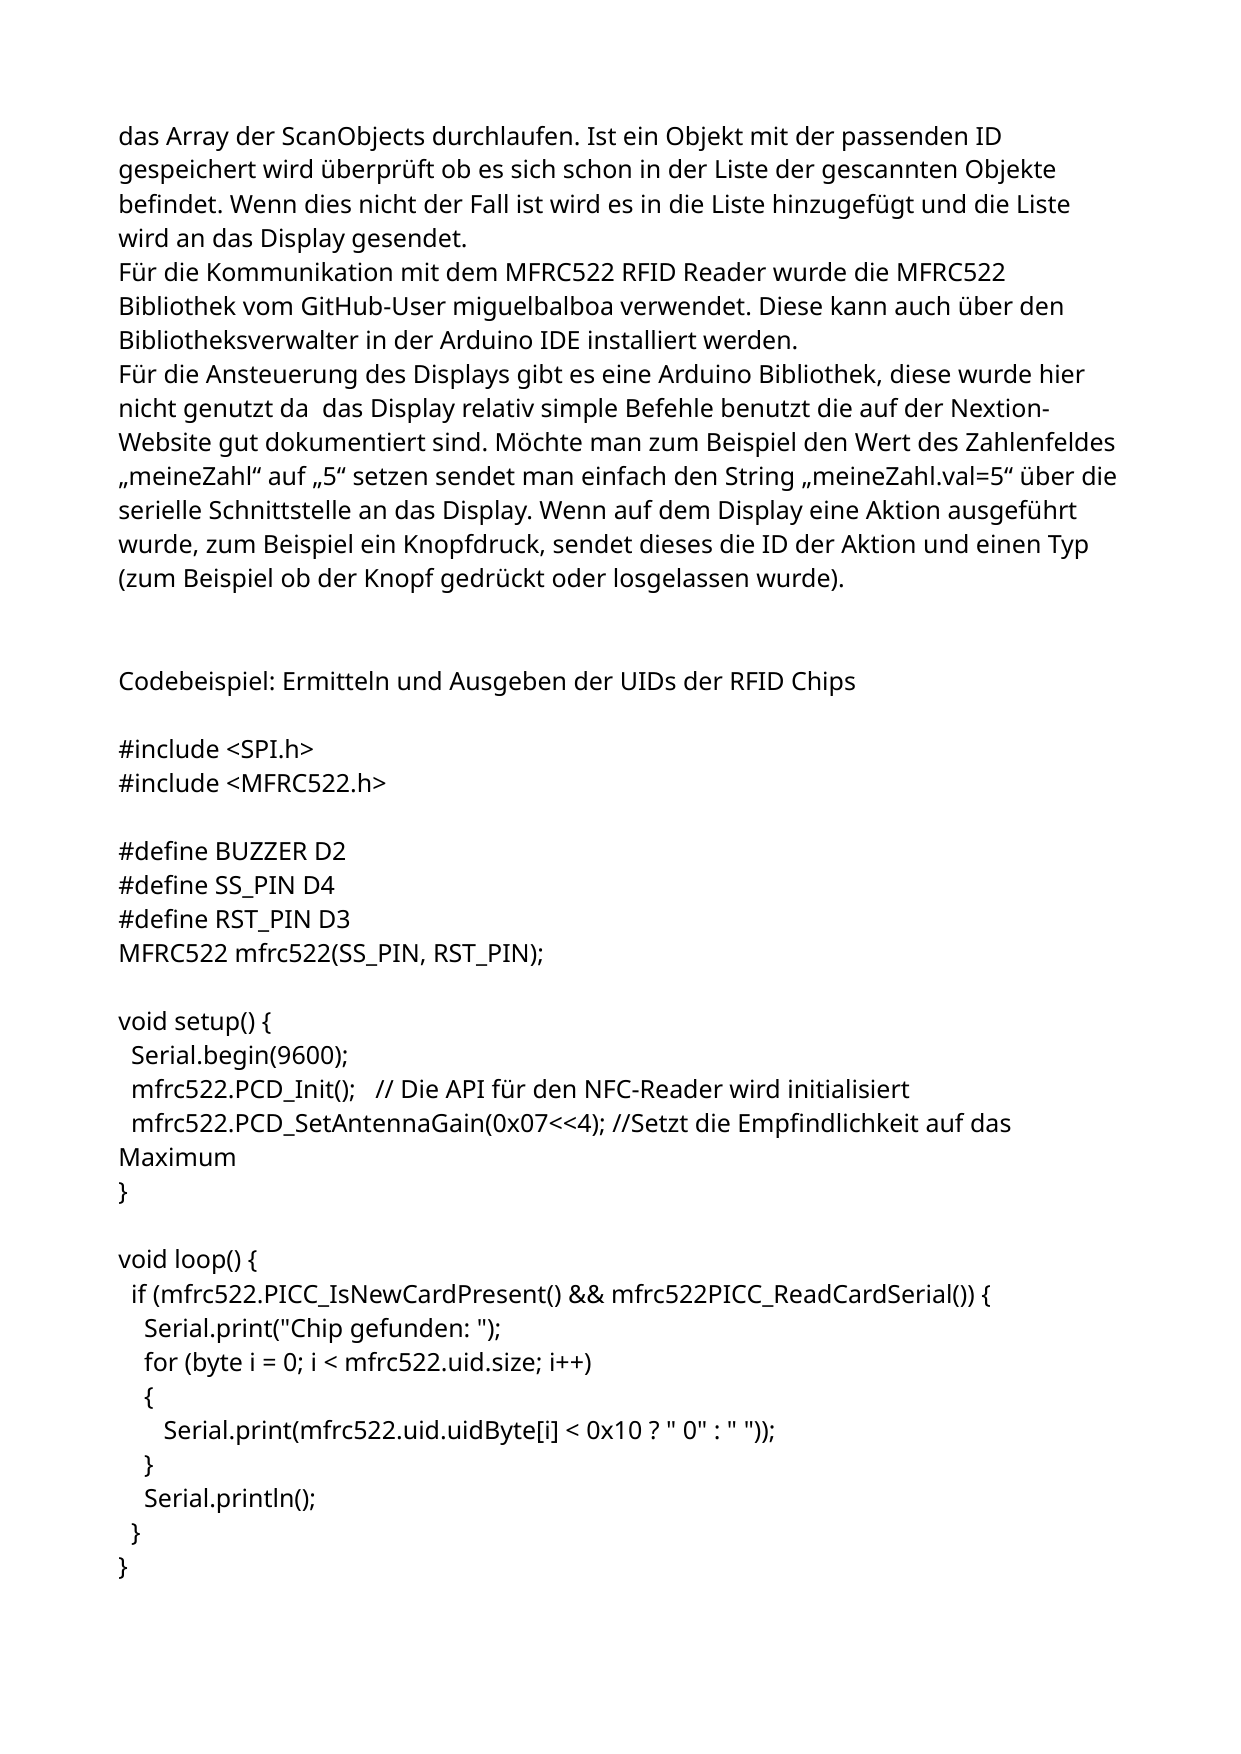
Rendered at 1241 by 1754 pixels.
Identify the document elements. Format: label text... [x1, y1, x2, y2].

text #define BUZZER D2 [118, 833, 1122, 867]
text #define SS_PIN D4 [118, 867, 1122, 902]
text } [118, 1515, 1122, 1549]
text } [118, 1174, 1122, 1208]
text } [118, 1447, 1122, 1481]
text if (mfrc522.PICC_IsNewCardPresent() && mfrc522PICC_ReadCardSerial()) { [118, 1276, 1122, 1310]
text das Array der ScanObjects durchlaufen. Ist ein Objekt mit der passenden ID gespeichert wird überprüft ob es sich schon in der Liste der gescannten Objekte befindet. Wenn dies nicht der Fall ist wird es in die Liste hinzugefügt und die Liste wird an das Display gesendet. [118, 118, 1122, 254]
text Serial.print(mfrc522.uid.uidByte[i] < 0x10 ? " 0" : " ")); [118, 1412, 1122, 1447]
text for (byte i = 0; i < mfrc522.uid.size; i++) [118, 1344, 1122, 1378]
text { [118, 1378, 1122, 1412]
text Codebeispiel: Ermitteln und Ausgeben der UIDs der RFID Chips [118, 663, 1122, 697]
text mfrc522.PCD_Init(); // Die API für den NFC-Reader wird initialisiert [118, 1072, 1122, 1106]
text Serial.print("Chip gefunden: "); [118, 1310, 1122, 1344]
text Für die Ansteuerung des Displays gibt es eine Arduino Bibliothek, diese wurde hier nicht genutzt da das Display relativ simple Befehle benutzt die auf der Nextion-Website gut dokumentiert sind. Möchte man zum Beispiel den Wert des Zahlenfeldes „meineZahl“ auf „5“ setzen sendet man einfach den String „meineZahl.val=5“ über die serielle Schnittstelle an das Display. Wenn auf dem Display eine Aktion ausgeführt wurde, zum Beispiel ein Knopfdruck, sendet dieses die ID der Aktion und einen Typ (zum Beispiel ob der Knopf gedrückt oder losgelassen wurde). [118, 357, 1122, 595]
text MFRC522 mfrc522(SS_PIN, RST_PIN); [118, 936, 1122, 970]
text Für die Kommunikation mit dem MFRC522 RFID Reader wurde die MFRC522 Bibliothek vom GitHub-User miguelbalboa verwendet. Diese kann auch über den Bibliotheksverwalter in der Arduino IDE installiert werden. [118, 254, 1122, 357]
text void loop() { [118, 1242, 1122, 1276]
text #include <MFRC522.h> [118, 765, 1122, 799]
text mfrc522.PCD_SetAntennaGain(0x07<<4); //Setzt die Empfindlichkeit auf das Maximum [118, 1106, 1122, 1174]
text #define RST_PIN D3 [118, 902, 1122, 936]
text Serial.println(); [118, 1481, 1122, 1515]
text void setup() { [118, 1004, 1122, 1038]
text } [118, 1549, 1122, 1583]
text Serial.begin(9600); [118, 1038, 1122, 1072]
text #include <SPI.h> [118, 731, 1122, 765]
